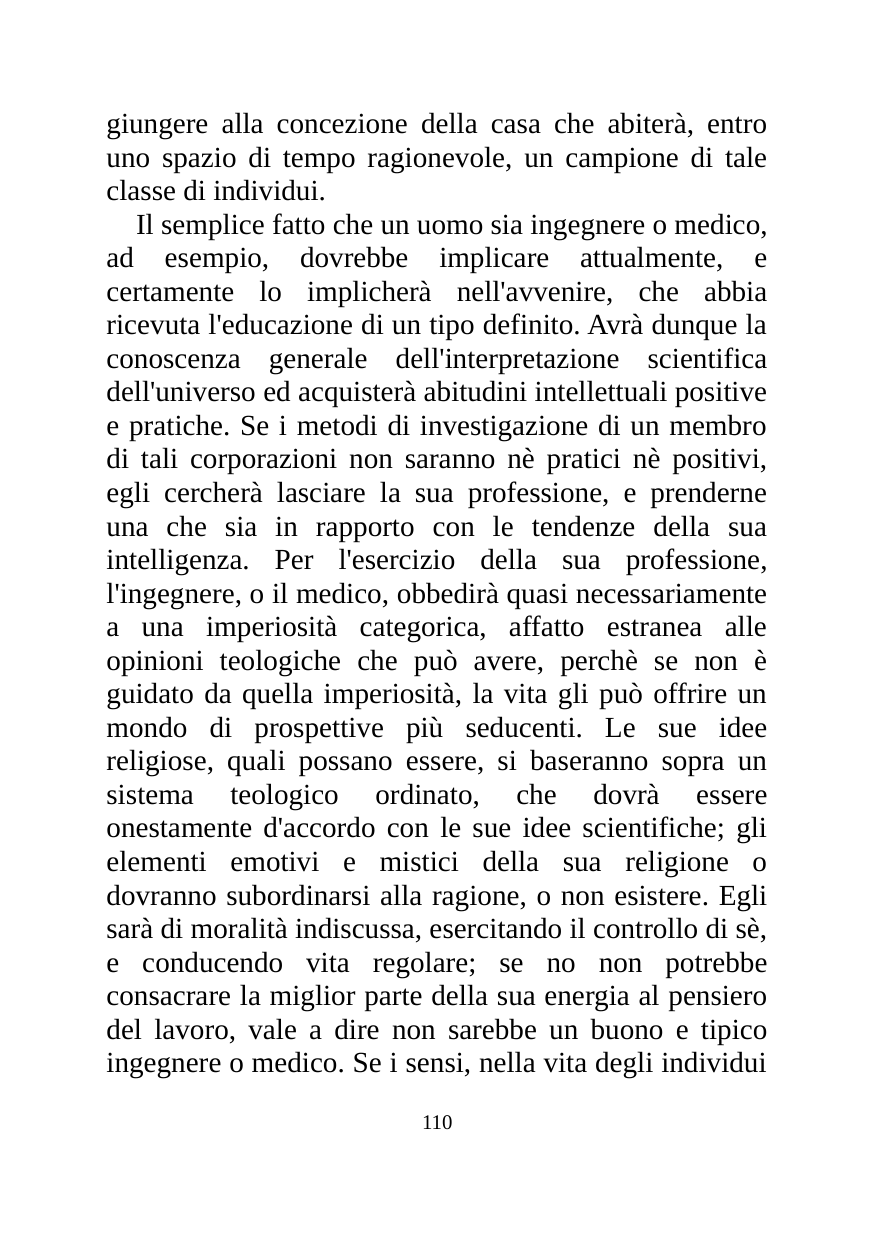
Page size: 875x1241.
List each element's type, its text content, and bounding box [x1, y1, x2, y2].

text Il semplice fatto che un uomo sia ingegnere o medico, ad esempio, dovrebbe implicare attualmente, e certamente lo implicherà nell'avvenire, che abbia ricevuta l'educazione di un tipo definito. Avrà dunque la conoscenza generale dell'interpretazione scientifica dell'universo ed acquisterà abitudini intellettuali positive e pratiche. Se i metodi di investigazione di un membro di tali corporazioni non saranno nè pratici nè positivi, egli cercherà lasciare la sua professione, e prenderne una che sia in rapporto con le tendenze della sua intelligenza. Per l'esercizio della sua professione, l'ingegnere, o il medico, obbedirà quasi necessariamente a una imperiosità categorica, affatto estranea alle opinioni teologiche che può avere, perchè se non è guidato da quella imperiosità, la vita gli può offrire un mondo di prospettive più seducenti. Le sue idee religiose, quali possano essere, si baseranno sopra un sistema teologico ordinato, che dovrà essere onestamente d'accordo con le sue idee scientifiche; gli elementi emotivi e mistici della sua religione o dovranno subordinarsi alla ragione, o non esistere. Egli sarà di moralità indiscussa, esercitando il controllo di sè, e conducendo vita regolare; se no non potrebbe consacrare la miglior parte della sua energia al pensiero del lavoro, vale a dire non sarebbe un buono e tipico ingegnere o medico. Se i sensi, nella vita degli individui [106, 207, 768, 1079]
text giungere alla concezione della casa che abiterà, entro uno spazio di tempo ragionevole, un campione di tale classe di individui. [106, 106, 768, 207]
